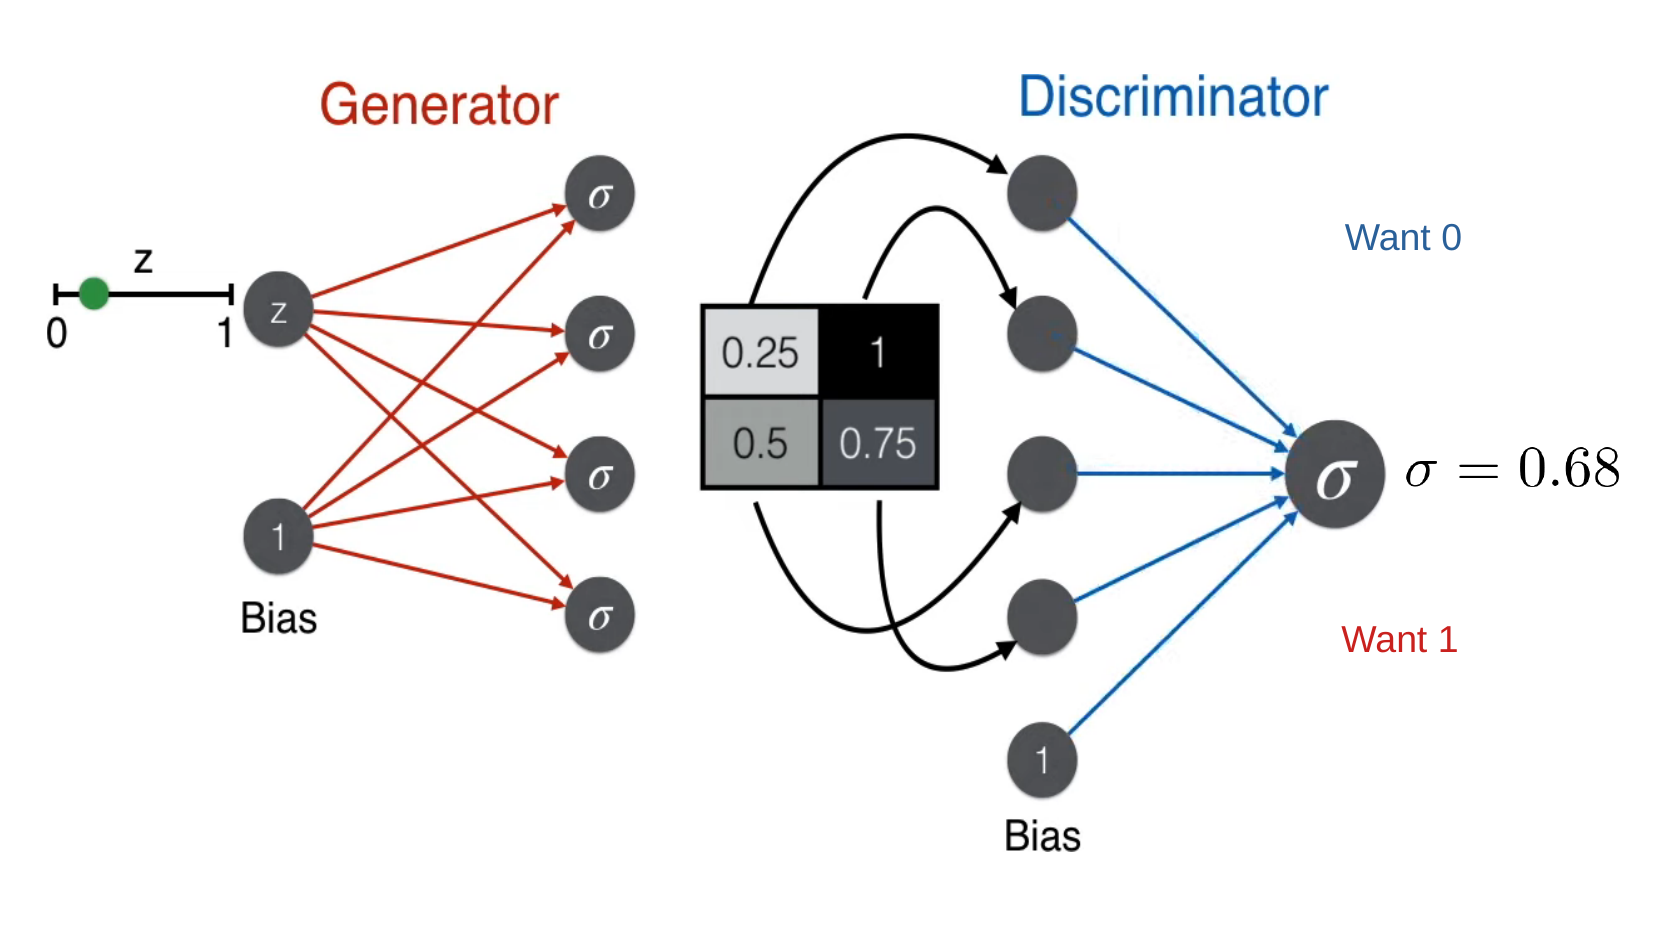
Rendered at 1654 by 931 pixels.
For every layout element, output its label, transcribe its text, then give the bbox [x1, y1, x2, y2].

picture [1406, 447, 1619, 488]
picture [46, 74, 1387, 852]
text_box Want 0 [1330, 208, 1478, 266]
text_box Want 1 [1326, 610, 1474, 668]
